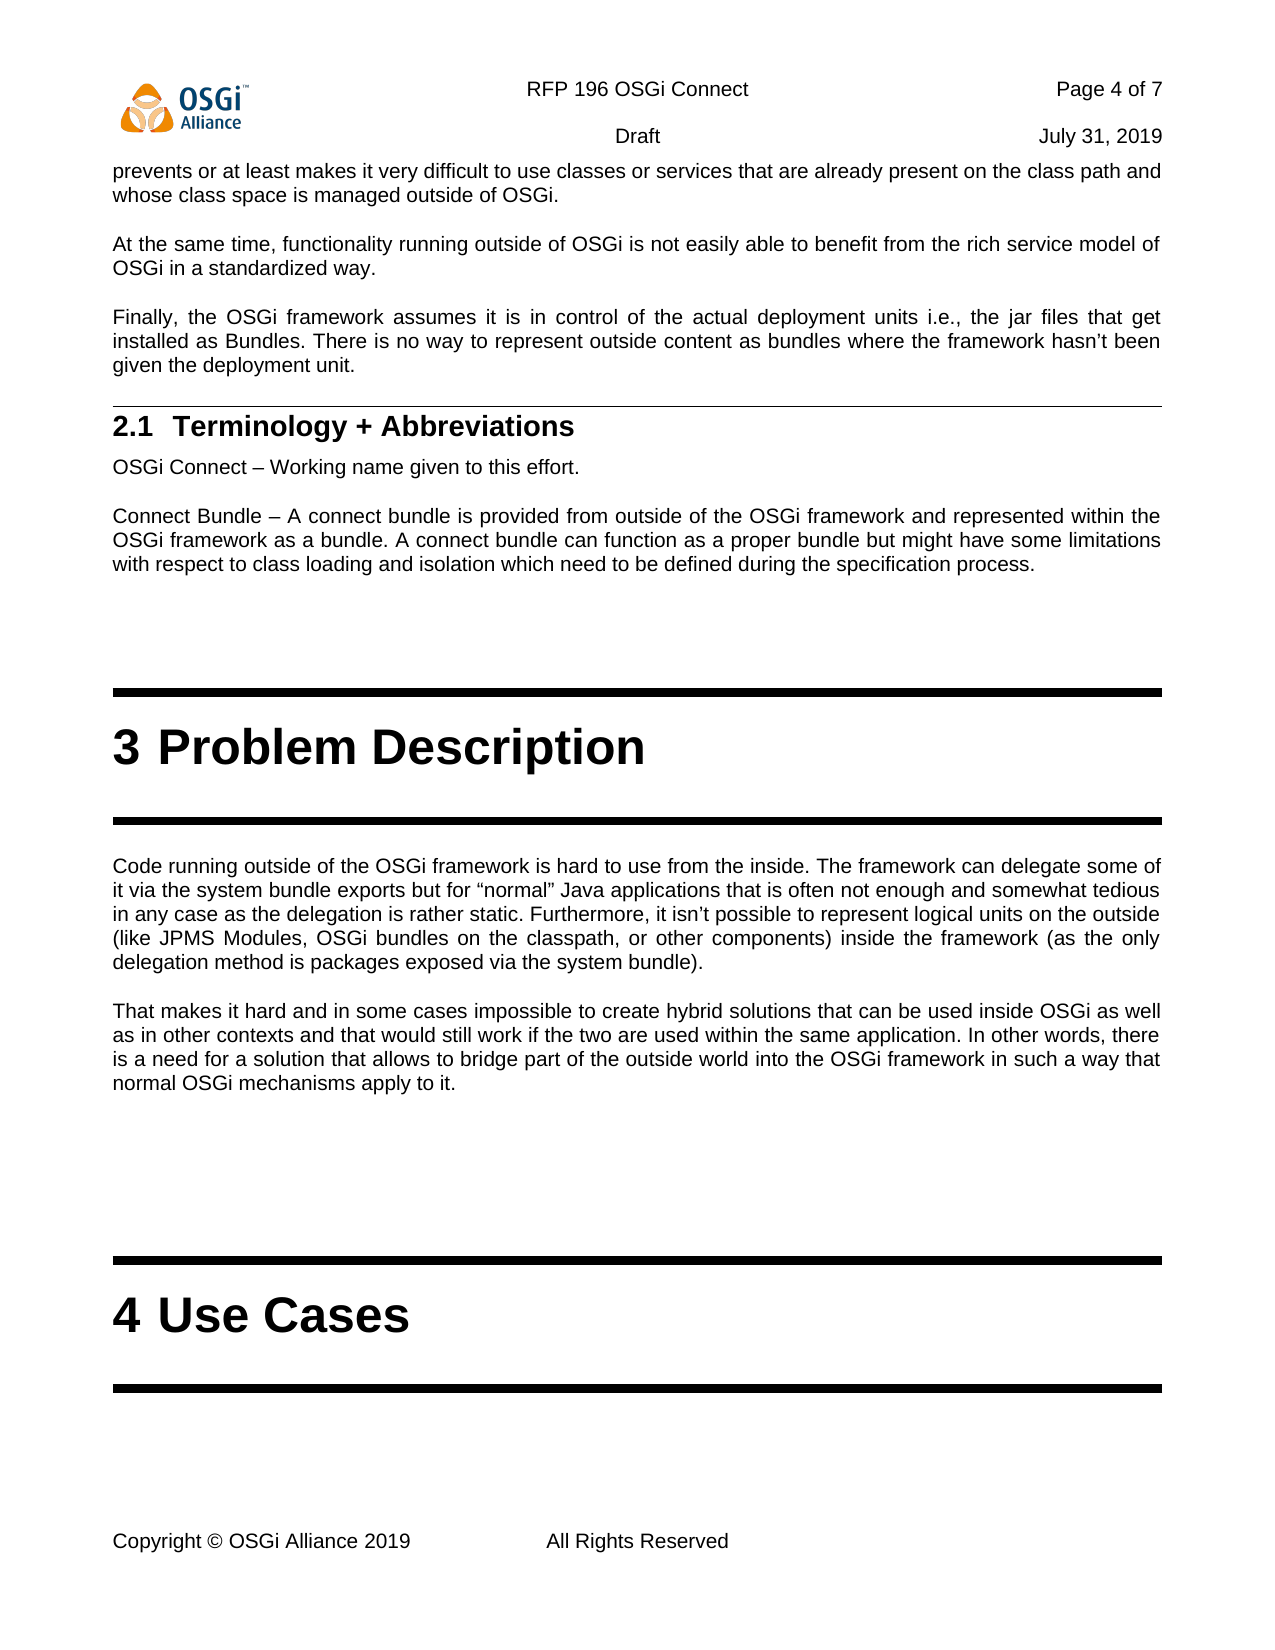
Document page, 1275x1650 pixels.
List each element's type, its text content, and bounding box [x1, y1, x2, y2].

text OSGi Connect – Working name given to this effort. [112, 455, 1162, 479]
text At the same time, functionality running outside of OSGi is not easily able to benefit from the rich service model of OSGi in a standardized way. [112, 232, 1162, 280]
subtitle Use Cases [112, 1257, 1162, 1393]
subtitle Problem Description [112, 689, 1162, 825]
text Code running outside of the OSGi framework is hard to use from the inside. The framework can delegate some of it via the system bundle exports but for “normal” Java applications that is often not enough and somewhat tedious in any case as the delegation is rather static. Furthermore, it isn’t possible to represent logical units on the outside (like JPMS Modules, OSGi bundles on the classpath, or other components) inside the framework (as the only delegation method is packages exposed via the system bundle). [112, 854, 1162, 974]
text prevents or at least makes it very difficult to use classes or services that are already present on the class path and whose class space is managed outside of OSGi. [112, 159, 1162, 207]
text Connect Bundle – A connect bundle is provided from outside of the OSGi framework and represented within the OSGi framework as a bundle. A connect bundle can function as a proper bundle but might have some limitations with respect to class loading and isolation which need to be defined during the specification process. [112, 504, 1162, 576]
subtitle Terminology + Abbreviations [112, 407, 1162, 442]
text Finally, the OSGi framework assumes it is in control of the actual deployment units i.e., the jar files that get installed as Bundles. There is no way to represent outside content as bundles where the framework hasn’t been given the deployment unit. [112, 305, 1162, 377]
text That makes it hard and in some cases impossible to create hybrid solutions that can be used inside OSGi as well as in other contexts and that would still work if the two are used within the same application. In other words, there is a need for a solution that allows to bridge part of the outside world into the OSGi framework in such a way that normal OSGi mechanisms apply to it. [112, 999, 1162, 1095]
picture [113, 76, 257, 140]
